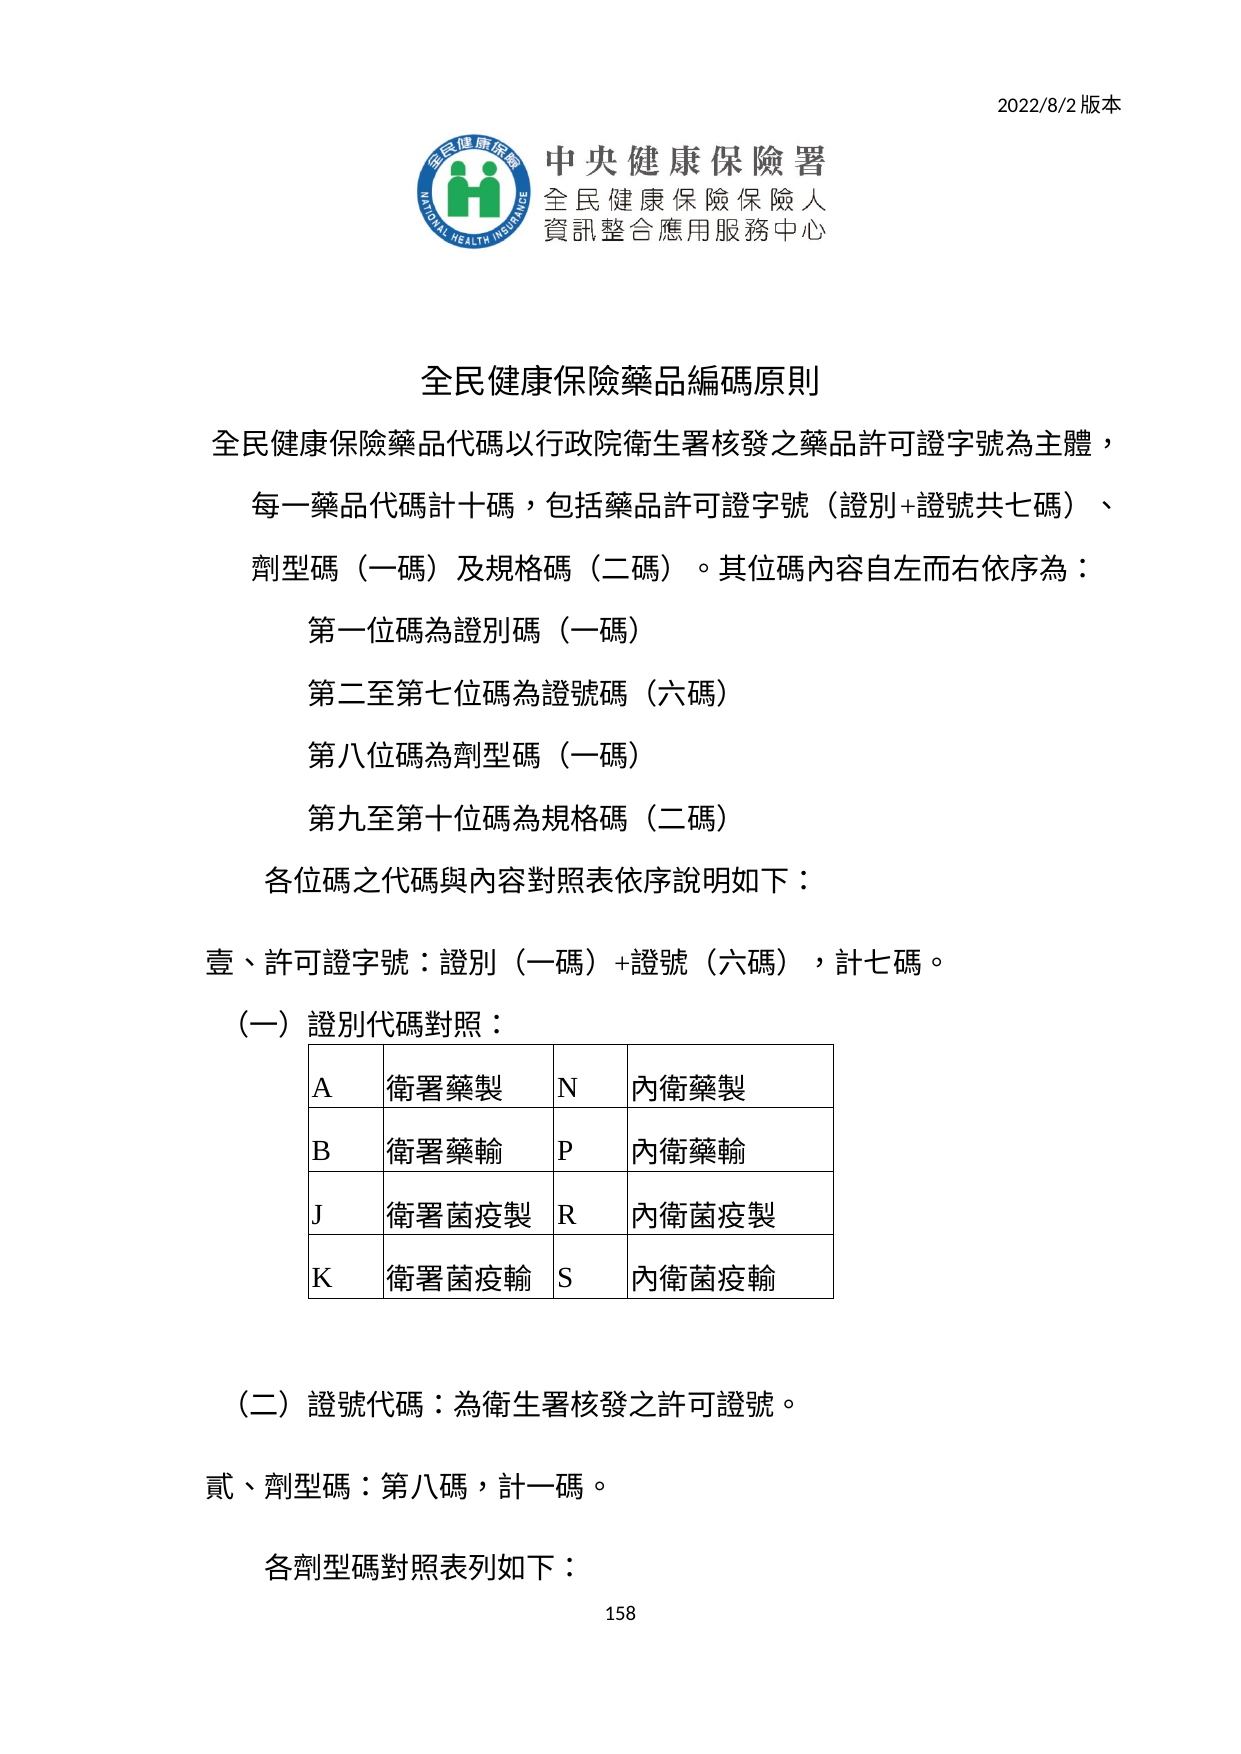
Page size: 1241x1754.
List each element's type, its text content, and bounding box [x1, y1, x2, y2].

subtitle 全民健康保險藥品編碼原則 [118, 337, 1122, 400]
text 第二至第七位碼為證號碼（六碼） [118, 650, 1122, 712]
table_cell P [554, 1108, 627, 1171]
table_cell 衛署藥輸 [384, 1108, 553, 1171]
table_cell 內衛菌疫輸 [628, 1235, 833, 1298]
text 第九至第十位碼為規格碼（二碼） [118, 775, 1122, 837]
table_cell 衛署菌疫輸 [384, 1235, 553, 1298]
text 第八位碼為劑型碼（一碼） [118, 712, 1122, 775]
text 壹、許可證字號：證別（一碼）+證號（六碼），計七碼。 [118, 919, 1122, 981]
table_cell 內衛菌疫製 [628, 1172, 833, 1234]
table_cell K [309, 1235, 383, 1298]
text （二）證號代碼：為衛生署核發之許可證號。 [118, 1361, 1122, 1424]
table_header N [554, 1045, 627, 1107]
text 各位碼之代碼與內容對照表依序說明如下： [118, 837, 1122, 900]
table_cell 內衛藥輸 [628, 1108, 833, 1171]
text 各劑型碼對照表列如下： [118, 1524, 1122, 1586]
table_cell S [554, 1235, 627, 1298]
text 貳、劑型碼：第八碼，計一碼。 [118, 1443, 1122, 1505]
table_cell B [309, 1108, 383, 1171]
text 全民健康保險藥品代碼以行政院衛生署核發之藥品許可證字號為主體，每一藥品代碼計十碼，包括藥品許可證字號（證別+證號共七碼）、劑型碼（一碼）及規格碼（二碼）。其位碼內容自左而右依序為： [212, 400, 1122, 587]
table_header 內衛藥製 [628, 1045, 833, 1107]
table_cell 衛署菌疫製 [384, 1172, 553, 1234]
text 第一位碼為證別碼（一碼） [118, 587, 1122, 650]
table_header 衛署藥製 [384, 1045, 553, 1107]
table_cell R [554, 1172, 627, 1234]
text （一）證別代碼對照： [118, 981, 1122, 1044]
table_header A [309, 1045, 383, 1107]
table_cell J [309, 1172, 383, 1234]
